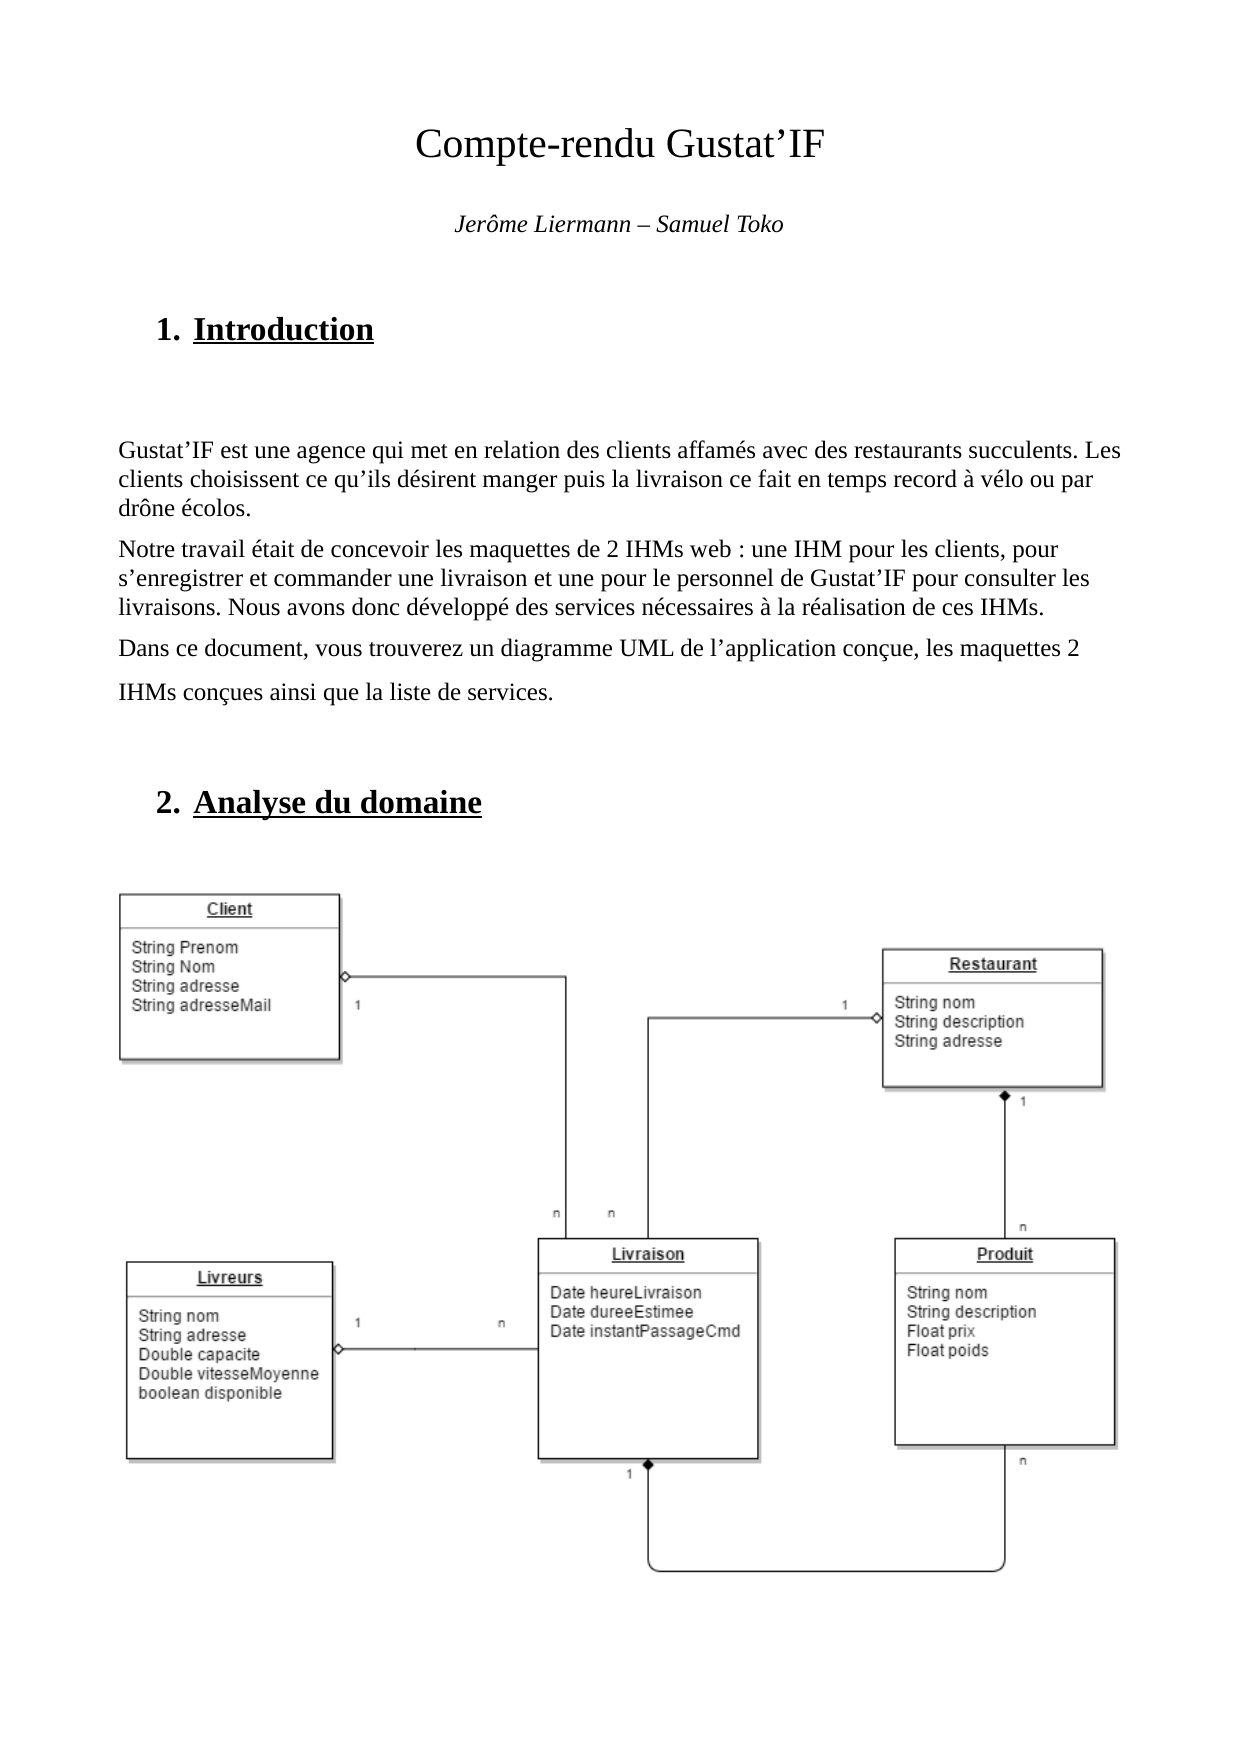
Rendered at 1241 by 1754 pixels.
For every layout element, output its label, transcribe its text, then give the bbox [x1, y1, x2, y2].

text Notre travail était de concevoir les maquettes de 2 IHMs web : une IHM pour les clients, pour s’enregistrer et commander une livraison et une pour le personnel de Gustat’IF pour consulter les livraisons. Nous avons donc développé des services nécessaires à la réalisation de ces IHMs. [118, 534, 1122, 621]
list Analyse du domaine [156, 783, 1122, 821]
subtitle Gustat’IF est une agence qui met en relation des clients affamés avec des restaurants succulents. Les clients choisissent ce qu’ils désirent manger puis la livraison ce fait en temps record à vélo ou par drône écolos. [118, 436, 1122, 522]
list Introduction [156, 309, 1122, 347]
text Compte-rendu Gustat’IF [118, 118, 1122, 166]
text Dans ce document, vous trouverez un diagramme UML de l’application conçue, les maquettes 2 IHMs conçues ainsi que la liste de services. [118, 633, 1122, 710]
text Jerôme Liermann – Samuel Toko [118, 209, 1122, 238]
